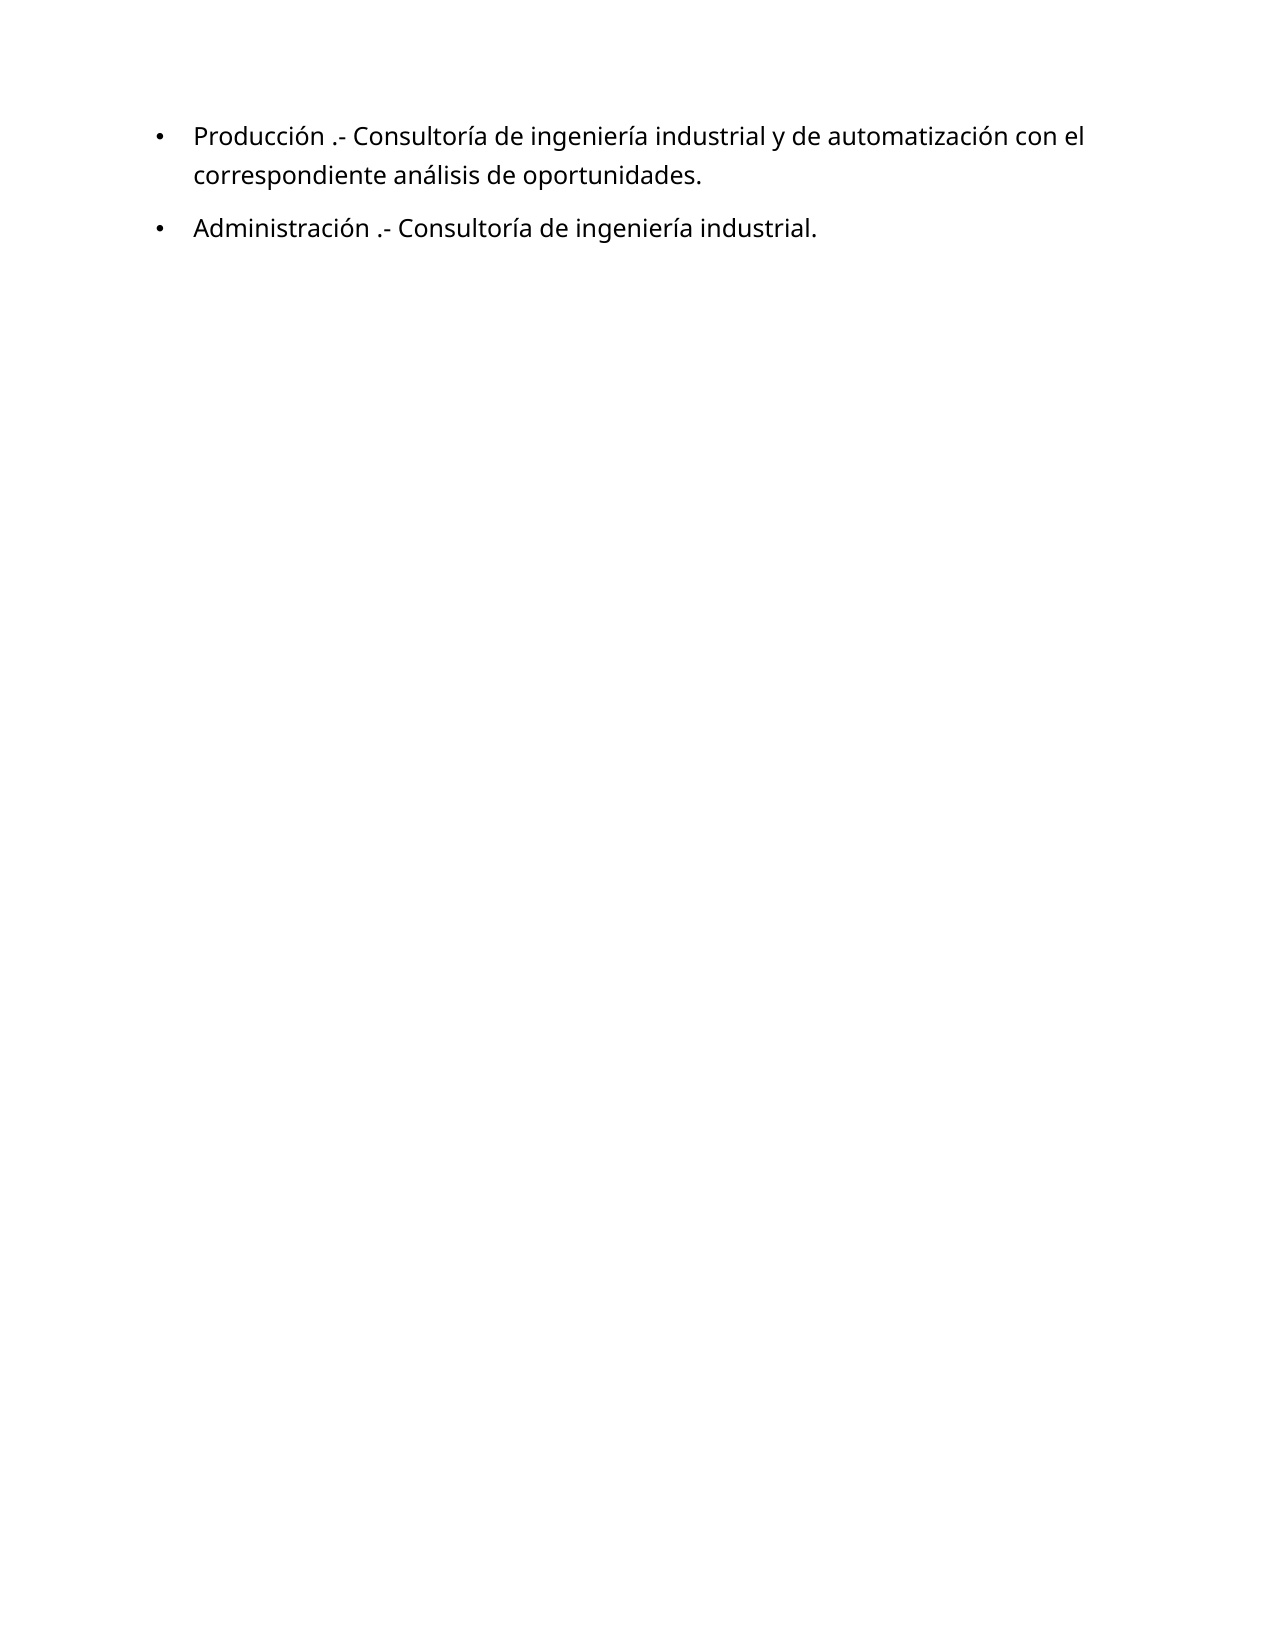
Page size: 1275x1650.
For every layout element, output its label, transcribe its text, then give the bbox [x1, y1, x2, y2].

list Administración .- Consultoría de ingeniería industrial. [156, 211, 1157, 245]
list Producción .- Consultoría de ingeniería industrial y de automatización con el correspondiente análisis de oportunidades. [156, 118, 1157, 191]
